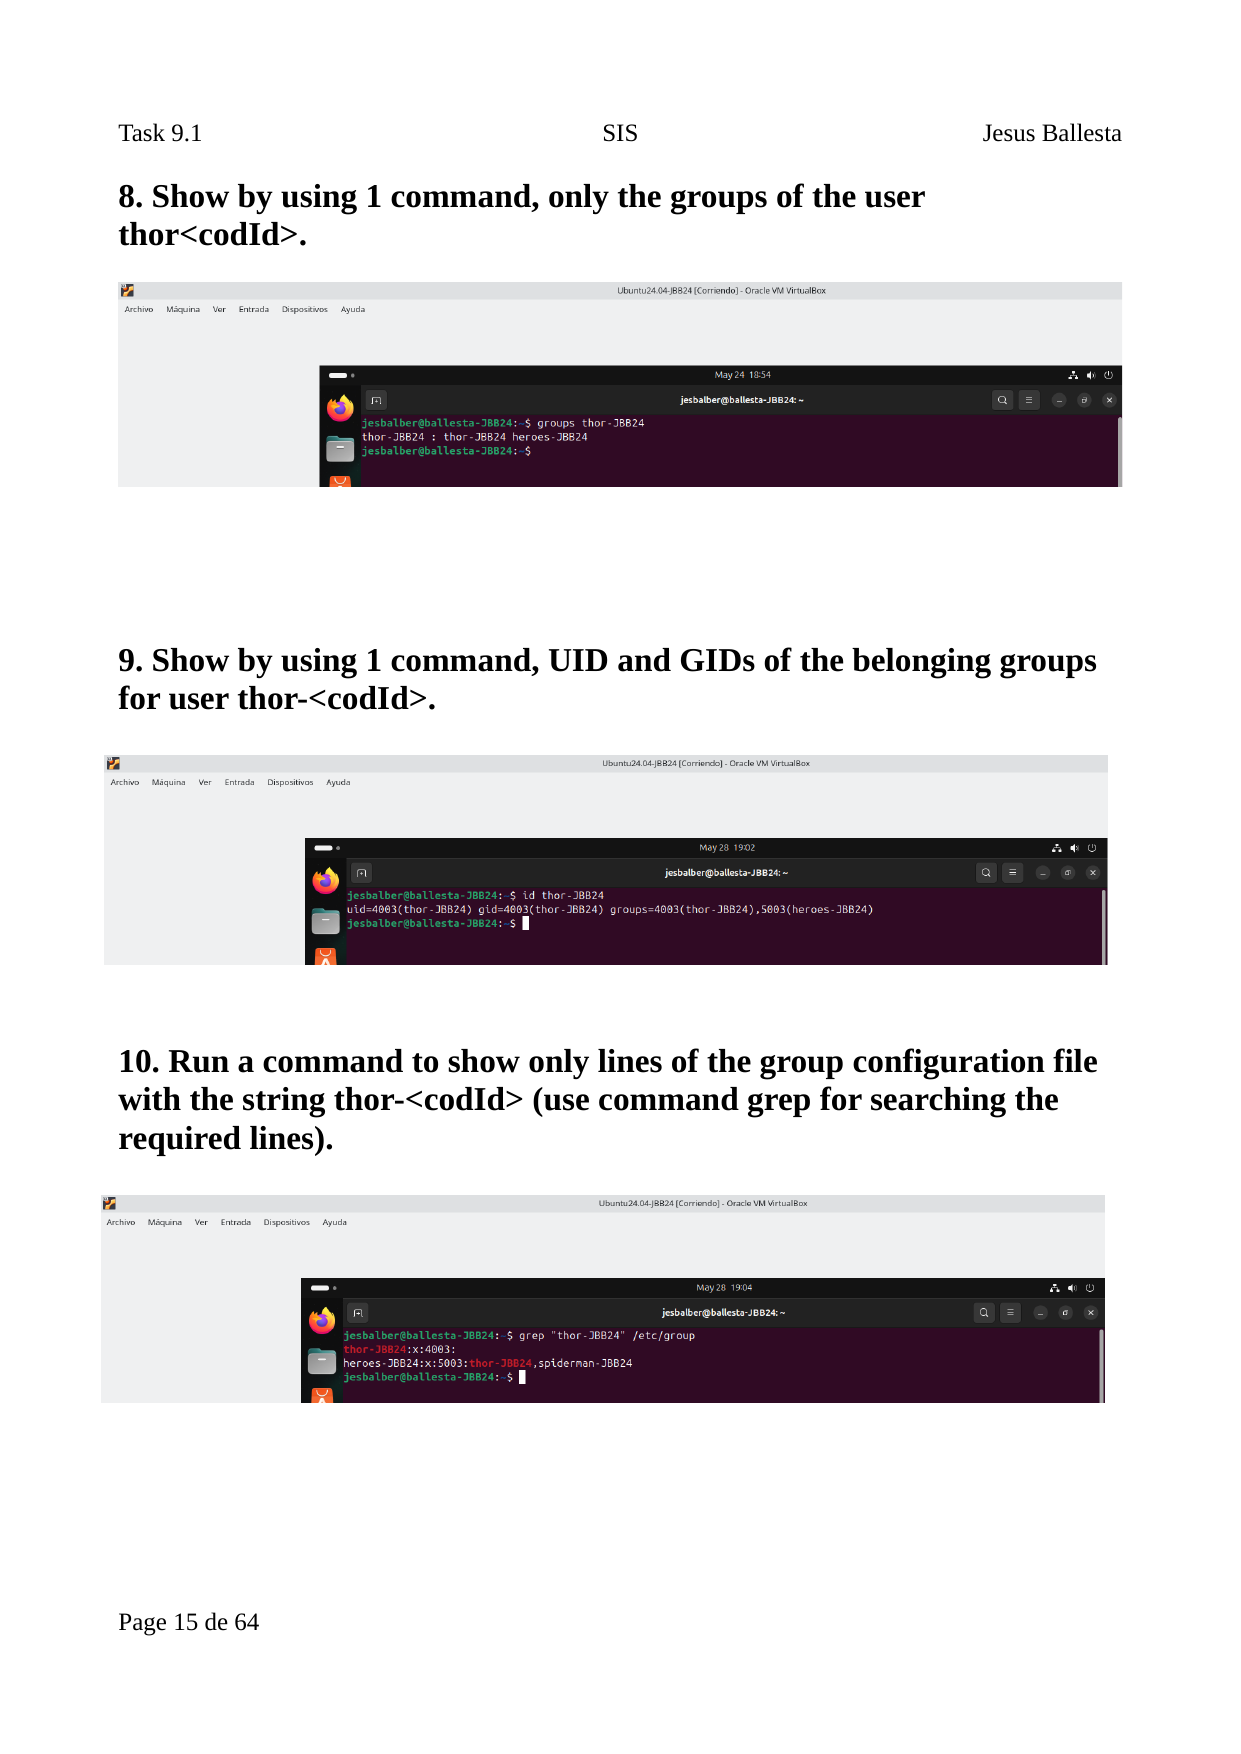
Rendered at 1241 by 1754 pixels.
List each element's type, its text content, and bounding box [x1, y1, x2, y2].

text 8. Show by using 1 command, only the groups of the user thor<codId>. [118, 176, 1122, 253]
picture [118, 282, 1123, 487]
picture [104, 755, 1108, 965]
text 10. Run a command to show only lines of the group configuration file with the string thor-<codId> (use command grep for searching the required lines). [118, 1041, 1122, 1156]
picture [101, 1194, 1105, 1403]
text 9. Show by using 1 command, UID and GIDs of the belonging groups for user thor-<codId>. [118, 640, 1122, 717]
